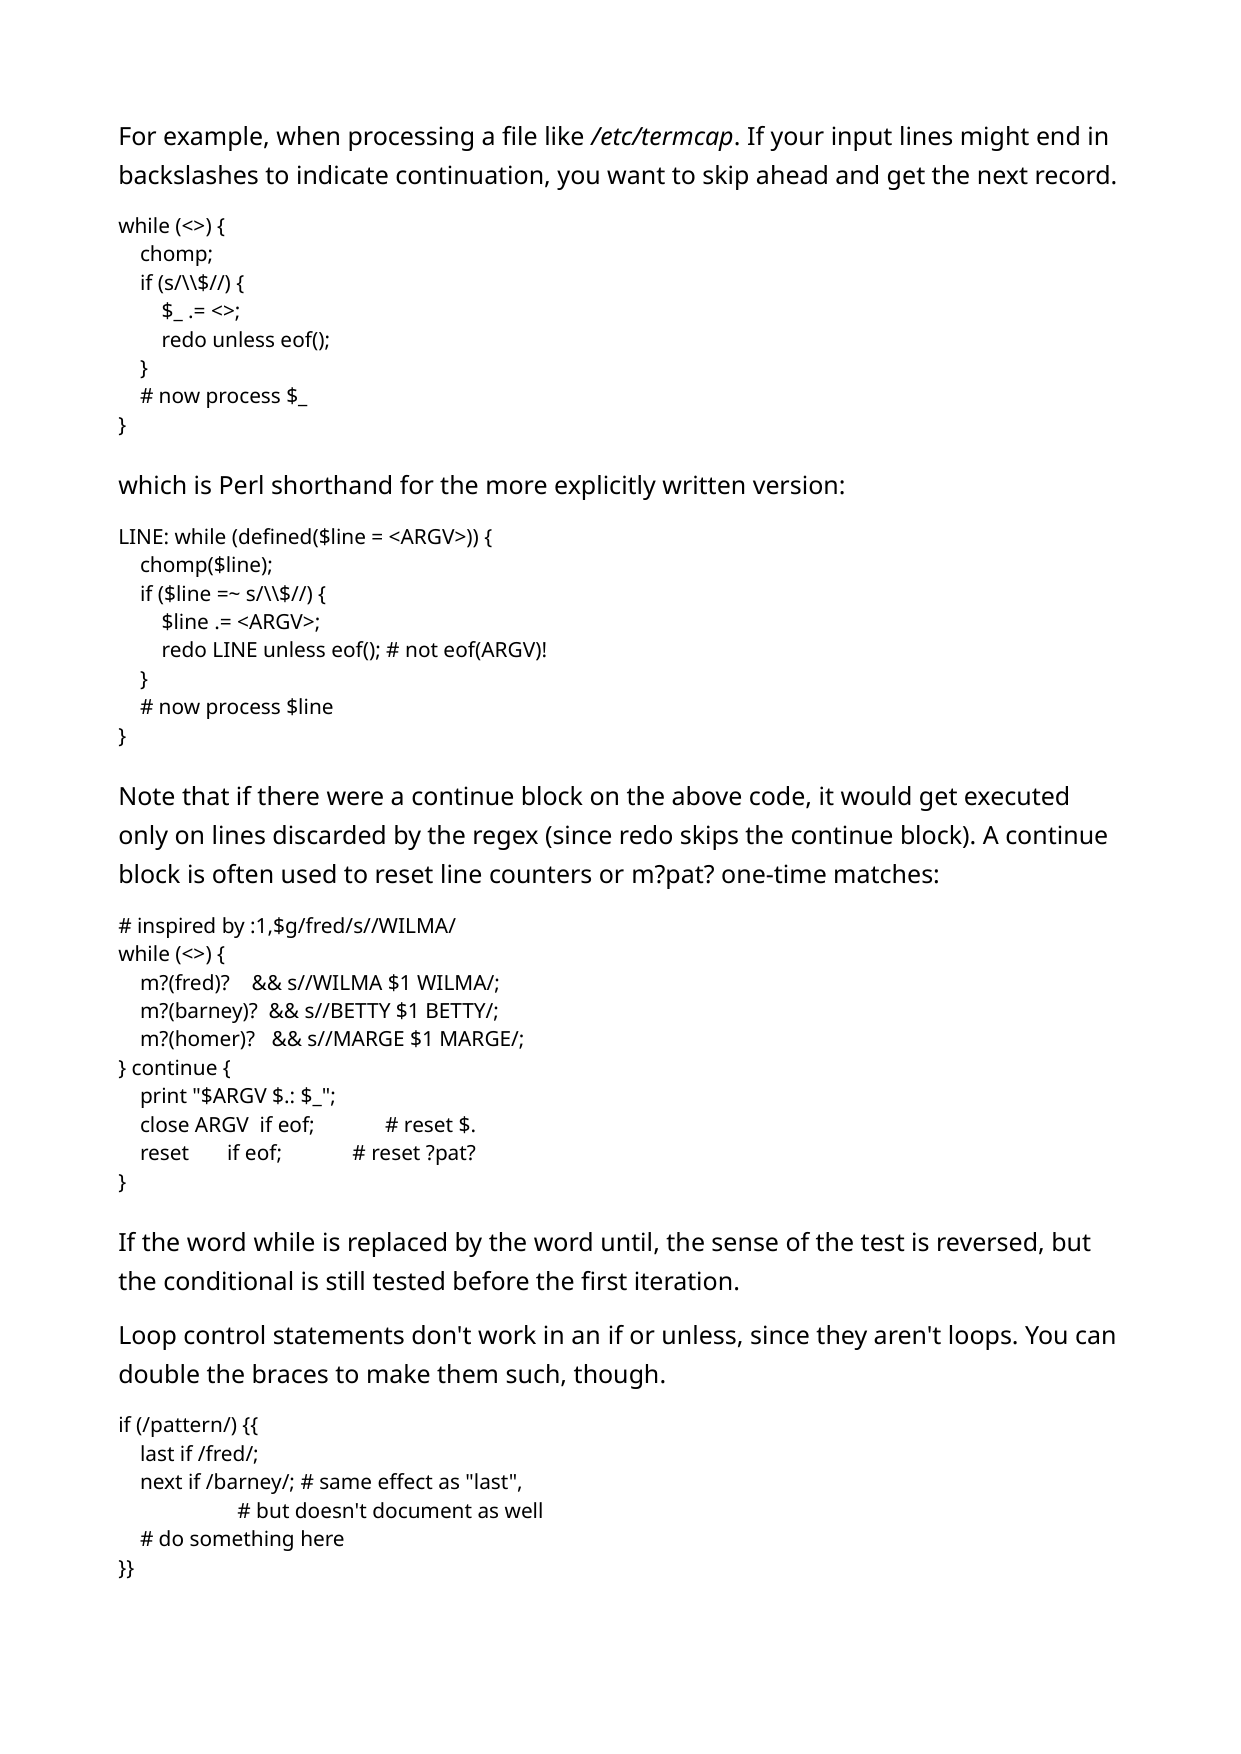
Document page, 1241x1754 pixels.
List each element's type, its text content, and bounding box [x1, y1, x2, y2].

text Loop control statements don't work in an if or unless, since they aren't loops. You can double the braces to make them such, though. [118, 1318, 1122, 1391]
text $_ .= <>; [118, 296, 1122, 325]
text } [118, 410, 1122, 438]
text } [118, 664, 1122, 692]
text while (<>) { [118, 939, 1122, 968]
text } continue { [118, 1053, 1122, 1081]
text m?(fred)? && s//WILMA $1 WILMA/; [118, 968, 1122, 996]
text Note that if there were a continue block on the above code, it would get executed only on lines discarded by the regex (since redo skips the continue block). A continue block is often used to reset line counters or m?pat? one-time matches: [118, 779, 1122, 891]
text m?(homer)? && s//MARGE $1 MARGE/; [118, 1024, 1122, 1053]
text chomp; [118, 239, 1122, 268]
text # now process $_ [118, 382, 1122, 410]
text next if /barney/; # same effect as "last", [118, 1467, 1122, 1496]
text } [118, 353, 1122, 382]
text LINE: while (defined($line = <ARGV>)) { [118, 522, 1122, 550]
text if (/pattern/) {{ [118, 1411, 1122, 1439]
text if (s/\\$//) { [118, 268, 1122, 296]
text m?(barney)? && s//BETTY $1 BETTY/; [118, 996, 1122, 1024]
text } [118, 721, 1122, 749]
text print "$ARGV $.: $_"; [118, 1081, 1122, 1110]
text If the word while is replaced by the word until, the sense of the test is reversed, but the conditional is still tested before the first iteration. [118, 1225, 1122, 1298]
text last if /fred/; [118, 1439, 1122, 1467]
text chomp($line); [118, 550, 1122, 579]
text # but doesn't document as well [118, 1496, 1122, 1524]
text which is Perl shorthand for the more explicitly written version: [118, 468, 1122, 502]
text reset if eof; # reset ?pat? [118, 1138, 1122, 1167]
text redo unless eof(); [118, 325, 1122, 353]
text if ($line =~ s/\\$//) { [118, 579, 1122, 607]
text while (<>) { [118, 211, 1122, 239]
text }} [118, 1553, 1122, 1581]
text } [118, 1167, 1122, 1195]
text close ARGV if eof; # reset $. [118, 1110, 1122, 1138]
text # inspired by :1,$g/fred/s//WILMA/ [118, 911, 1122, 939]
text # do something here [118, 1524, 1122, 1553]
text # now process $line [118, 692, 1122, 721]
text For example, when processing a file like /etc/termcap. If your input lines might end in backslashes to indicate continuation, you want to skip ahead and get the next record. [118, 118, 1122, 191]
text redo LINE unless eof(); # not eof(ARGV)! [118, 636, 1122, 664]
text $line .= <ARGV>; [118, 607, 1122, 636]
